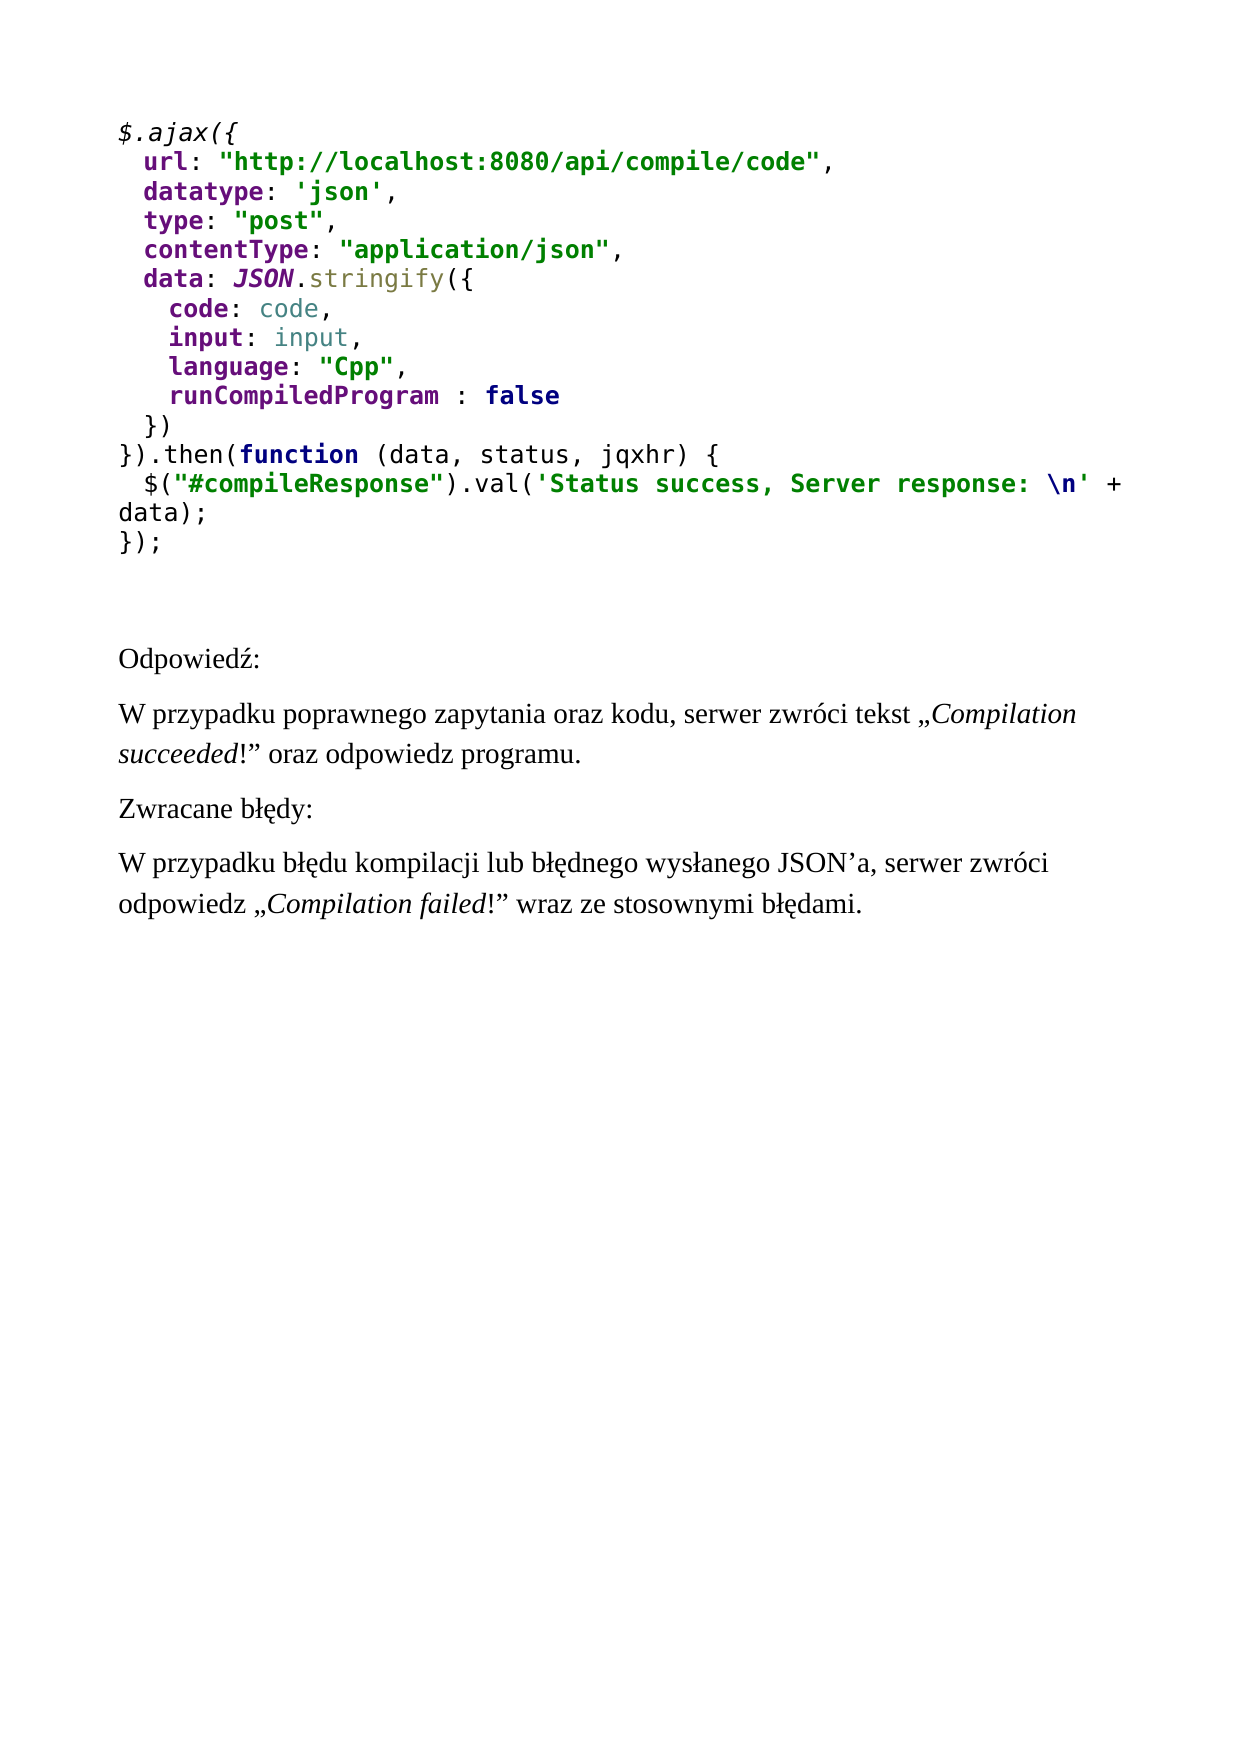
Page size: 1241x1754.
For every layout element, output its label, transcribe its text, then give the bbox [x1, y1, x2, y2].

text $("#compileResponse").val('Status success, Server response: \n' + data); [118, 469, 1122, 528]
text }); [118, 528, 1122, 557]
text W przypadku poprawnego zapytania oraz kodu, serwer zwróci tekst „Compilation succeeded!” oraz odpowiedz programu. [118, 696, 1122, 769]
text }).then(function (data, status, jqxhr) { [118, 440, 1122, 469]
text Odpowiedź: [118, 641, 1122, 674]
text language: "Cpp", [118, 352, 1122, 381]
text input: input, [118, 323, 1122, 352]
text }) [118, 411, 1122, 440]
text $.ajax({ [118, 118, 1122, 147]
text runCompiledProgram : false [118, 381, 1122, 411]
text Zwracane błędy: [118, 791, 1122, 824]
text W przypadku błędu kompilacji lub błędnego wysłanego JSON’a, serwer zwróci odpowiedz „Compilation failed!” wraz ze stosownymi błędami. [118, 846, 1122, 919]
text code: code, [118, 294, 1122, 323]
text type: "post", [118, 206, 1122, 235]
text url: "http://localhost:8080/api/compile/code", [118, 147, 1122, 177]
text data: JSON.stringify({ [118, 264, 1122, 294]
text datatype: 'json', [118, 177, 1122, 206]
text contentType: "application/json", [118, 235, 1122, 264]
